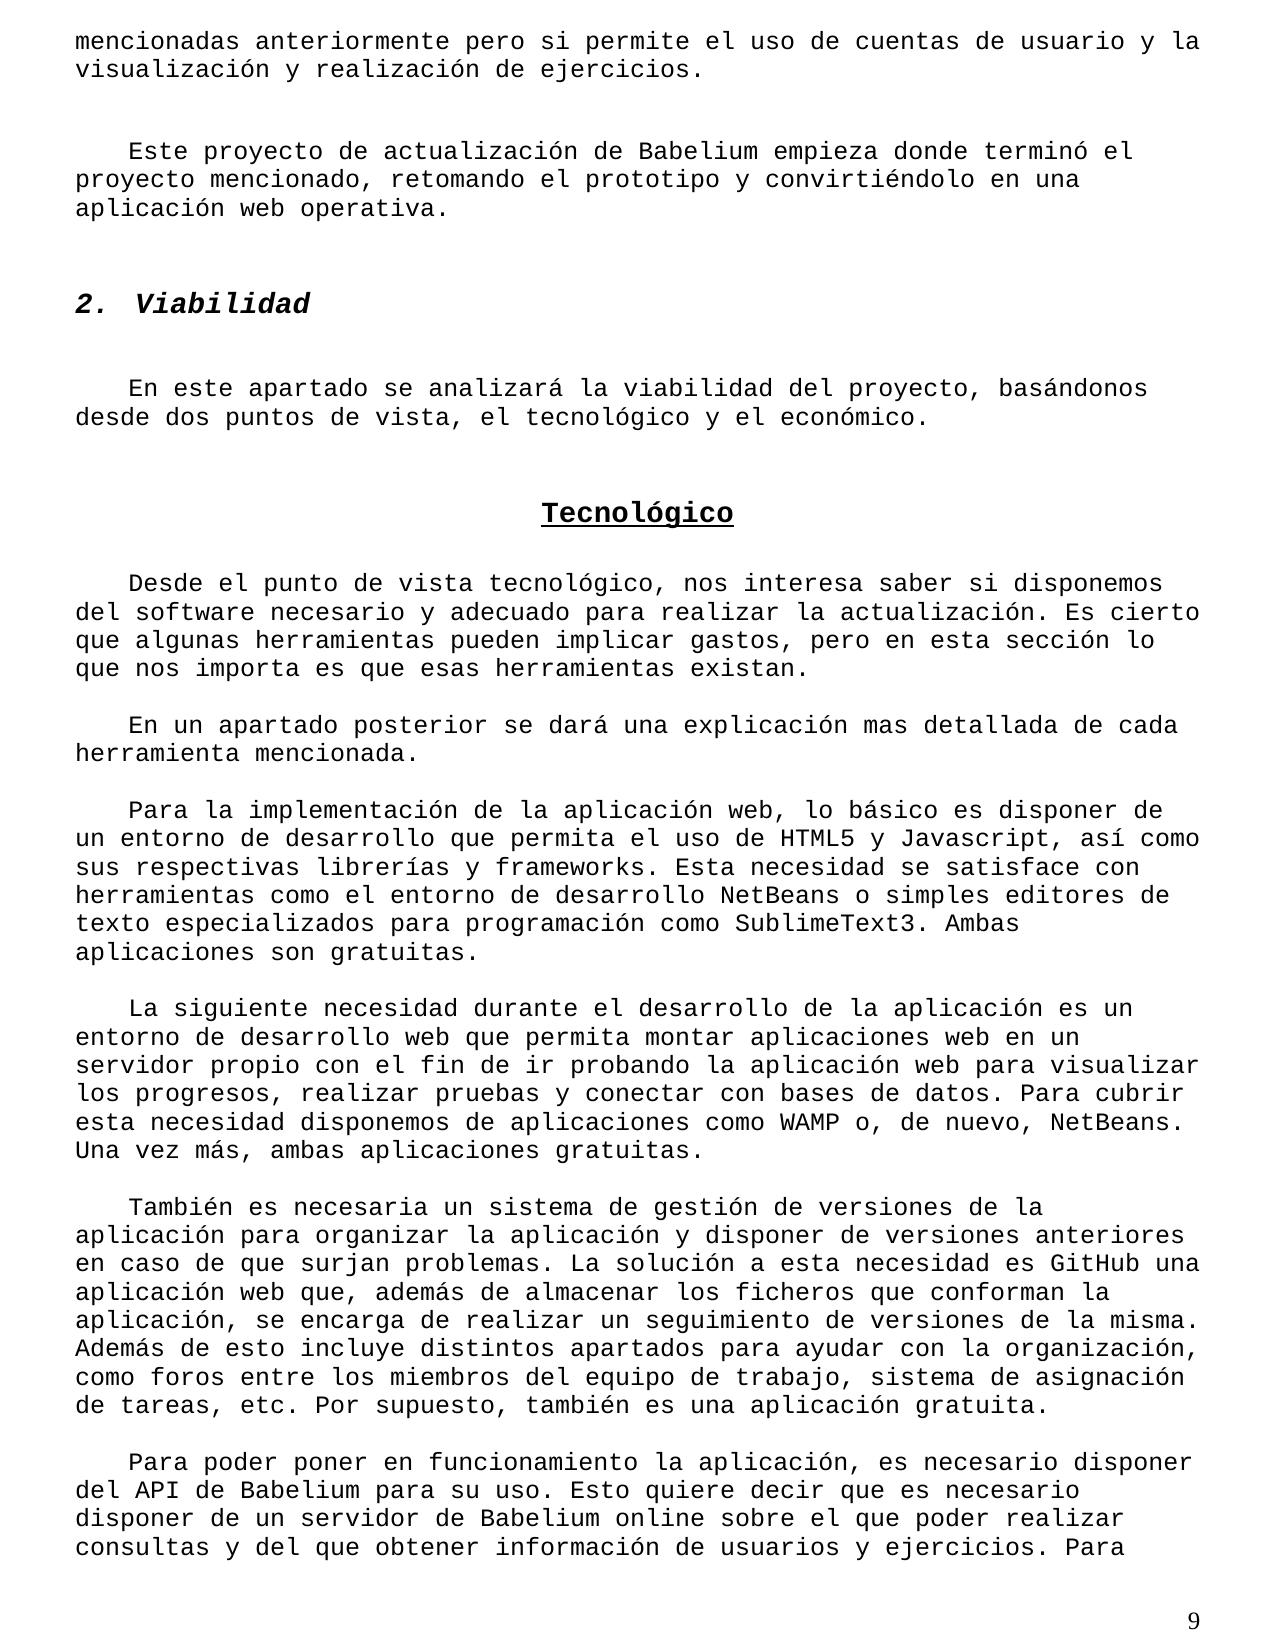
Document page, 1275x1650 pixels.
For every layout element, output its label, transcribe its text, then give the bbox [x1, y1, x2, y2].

text Este proyecto de actualización de Babelium empieza donde terminó el proyecto mencionado, retomando el prototipo y convirtiéndolo en una aplicación web operativa. [75, 139, 1200, 224]
subtitle Viabilidad [75, 289, 1200, 323]
text mencionadas anteriormente pero si permite el uso de cuentas de usuario y la visualización y realización de ejercicios. [75, 29, 1200, 85]
text También es necesaria un sistema de gestión de versiones de la aplicación para organizar la aplicación y disponer de versiones anteriores en caso de que surjan problemas. La solución a esta necesidad es GitHub una aplicación web que, además de almacenar los ficheros que conforman la aplicación, se encarga de realizar un seguimiento de versiones de la misma. Además de esto incluye distintos apartados para ayudar con la organización, como foros entre los miembros del equipo de trabajo, sistema de asignación de tareas, etc. Por supuesto, también es una aplicación gratuita. [75, 1194, 1200, 1421]
text En un apartado posterior se dará una explicación mas detallada de cada herramienta mencionada. [75, 712, 1200, 769]
text Para la implementación de la aplicación web, lo básico es disponer de un entorno de desarrollo que permita el uso de HTML5 y Javascript, así como sus respectivas librerías y frameworks. Esta necesidad se satisface con herramientas como el entorno de desarrollo NetBeans o simples editores de texto especializados para programación como SublimeText3. Ambas aplicaciones son gratuitas. [75, 797, 1200, 967]
text La siguiente necesidad durante el desarrollo de la aplicación es un entorno de desarrollo web que permita montar aplicaciones web en un servidor propio con el fin de ir probando la aplicación web para visualizar los progresos, realizar pruebas y conectar con bases de datos. Para cubrir esta necesidad disponemos de aplicaciones como WAMP o, de nuevo, NetBeans. Una vez más, ambas aplicaciones gratuitas. [75, 996, 1200, 1166]
text Para poder poner en funcionamiento la aplicación, es necesario disponer del API de Babelium para su uso. Esto quiere decir que es necesario disponer de un servidor de Babelium online sobre el que poder realizar consultas y del que obtener información de usuarios y ejercicios. Para [75, 1449, 1200, 1562]
text Desde el punto de vista tecnológico, nos interesa saber si disponemos del software necesario y adecuado para realizar la actualización. Es cierto que algunas herramientas pueden implicar gastos, pero en esta sección lo que nos importa es que esas herramientas existan. [75, 571, 1200, 684]
text En este apartado se analizará la viabilidad del proyecto, basándonos desde dos puntos de vista, el tecnológico y el económico. [75, 376, 1200, 433]
subtitle Tecnológico [75, 498, 1200, 531]
